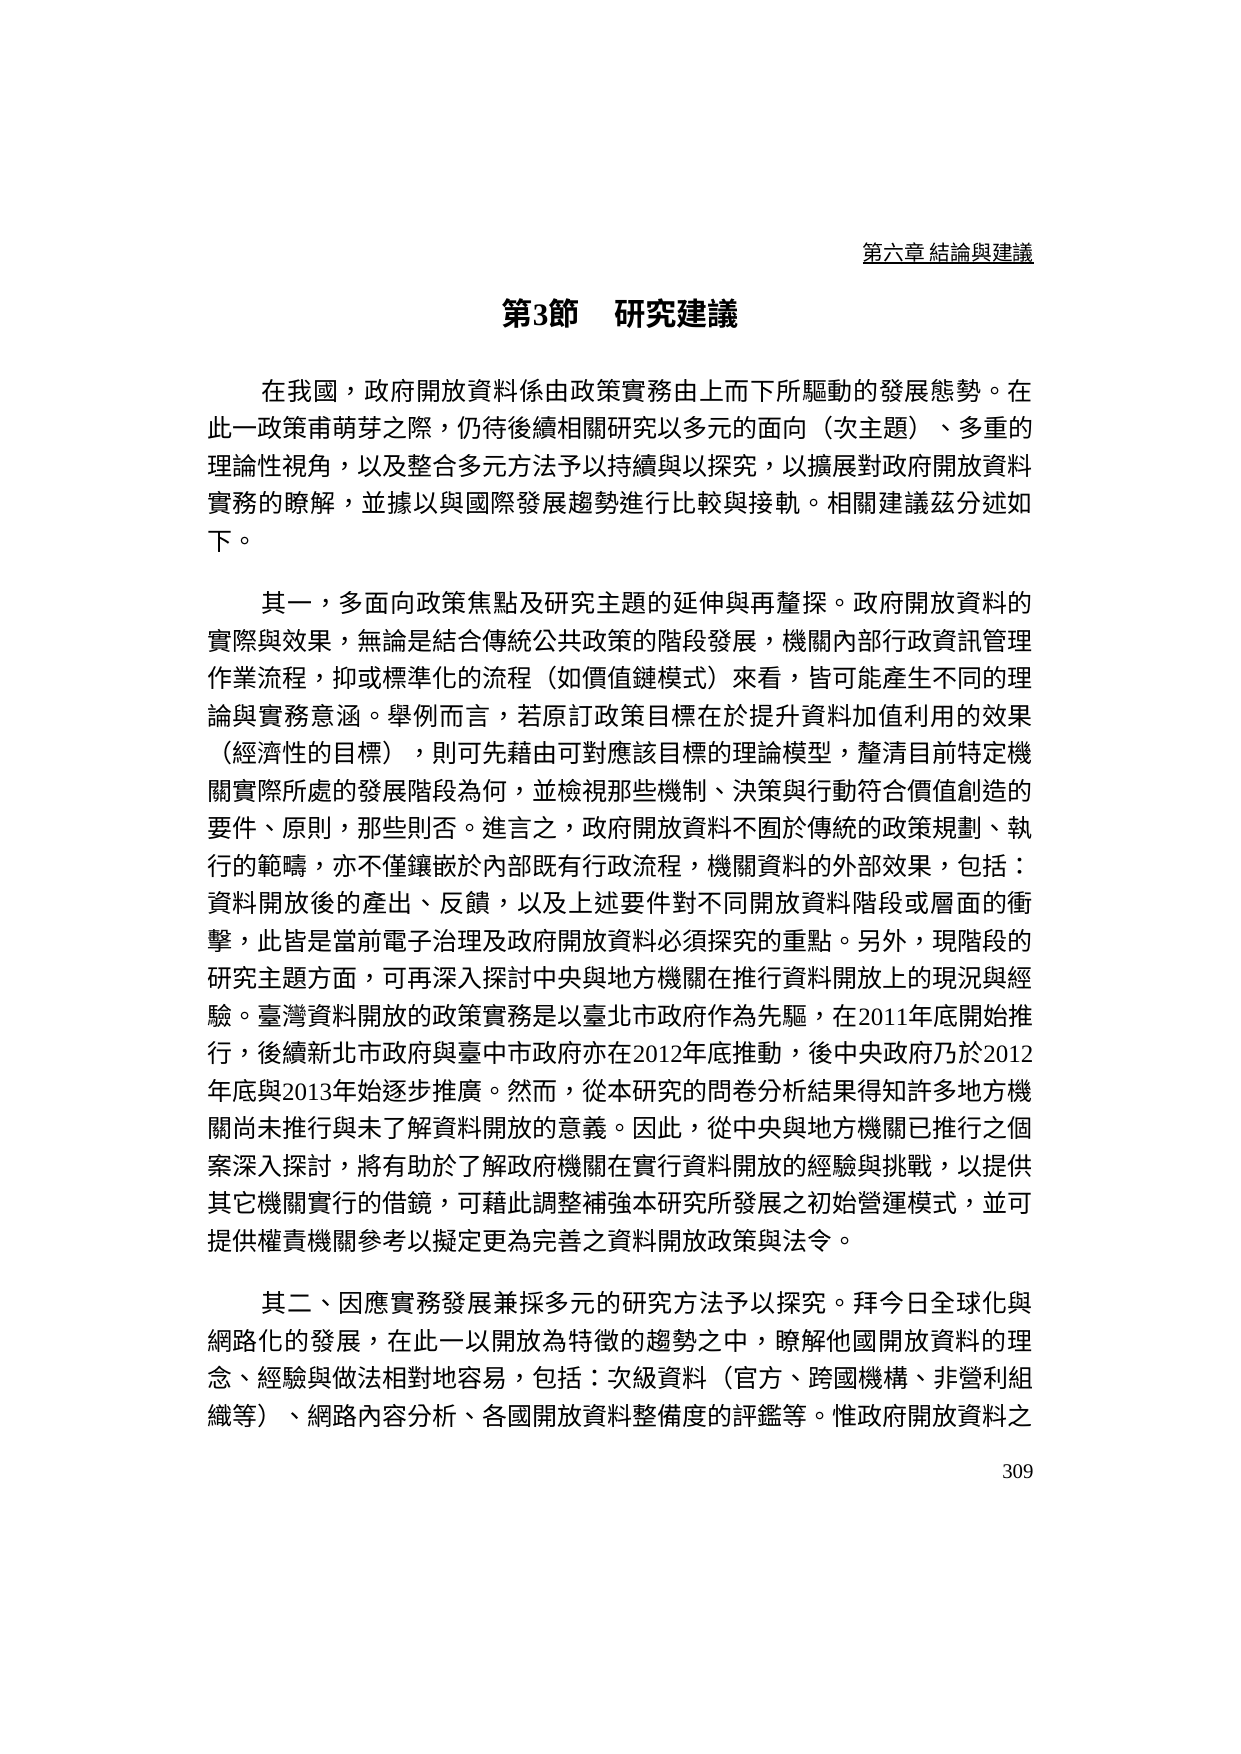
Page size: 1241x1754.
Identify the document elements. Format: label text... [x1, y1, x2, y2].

text 其二、因應實務發展兼採多元的研究方法予以探究。拜今日全球化與網路化的發展，在此一以開放為特徵的趨勢之中，瞭解他國開放資料的理念、經驗與做法相對地容易，包括：次級資料（官方、跨國機構、非營利組織等）、網路內容分析、各國開放資料整備度的評鑑等。惟政府開放資料之 [207, 1283, 1033, 1433]
text 其一，多面向政策焦點及研究主題的延伸與再釐探。政府開放資料的實際與效果，無論是結合傳統公共政策的階段發展，機關內部行政資訊管理作業流程，抑或標準化的流程（如價值鏈模式）來看，皆可能產生不同的理論與實務意涵。舉例而言，若原訂政策目標在於提升資料加值利用的效果（經濟性的目標），則可先藉由可對應該目標的理論模型，釐清目前特定機關實際所處的發展階段為何，並檢視那些機制、決策與行動符合價值創造的要件、原則，那些則否。進言之，政府開放資料不囿於傳統的政策規劃、執行的範疇，亦不僅鑲嵌於內部既有行政流程，機關資料的外部效果，包括：資料開放後的產出、反饋，以及上述要件對不同開放資料階段或層面的衝擊，此皆是當前電子治理及政府開放資料必須探究的重點。另外，現階段的研究主題方面，可再深入探討中央與地方機關在推行資料開放上的現況與經驗。臺灣資料開放的政策實務是以臺北市政府作為先驅，在2011年底開始推行，後續新北市政府與臺中市政府亦在2012年底推動，後中央政府乃於2012年底與2013年始逐步推廣。然而，從本研究的問卷分析結果得知許多地方機關尚未推行與未了解資料開放的意義。因此，從中央與地方機關已推行之個案深入探討，將有助於了解政府機關在實行資料開放的經驗與挑戰，以提供其它機關實行的借鏡，可藉此調整補強本研究所發展之初始營運模式，並可提供權責機關參考以擬定更為完善之資料開放政策與法令。 [207, 583, 1033, 1258]
list 研究建議 [207, 295, 1033, 333]
text 在我國，政府開放資料係由政策實務由上而下所驅動的發展態勢。在此一政策甫萌芽之際，仍待後續相關研究以多元的面向（次主題）、多重的理論性視角，以及整合多元方法予以持續與以探究，以擴展對政府開放資料實務的瞭解，並據以與國際發展趨勢進行比較與接軌。相關建議茲分述如下。 [207, 370, 1033, 558]
